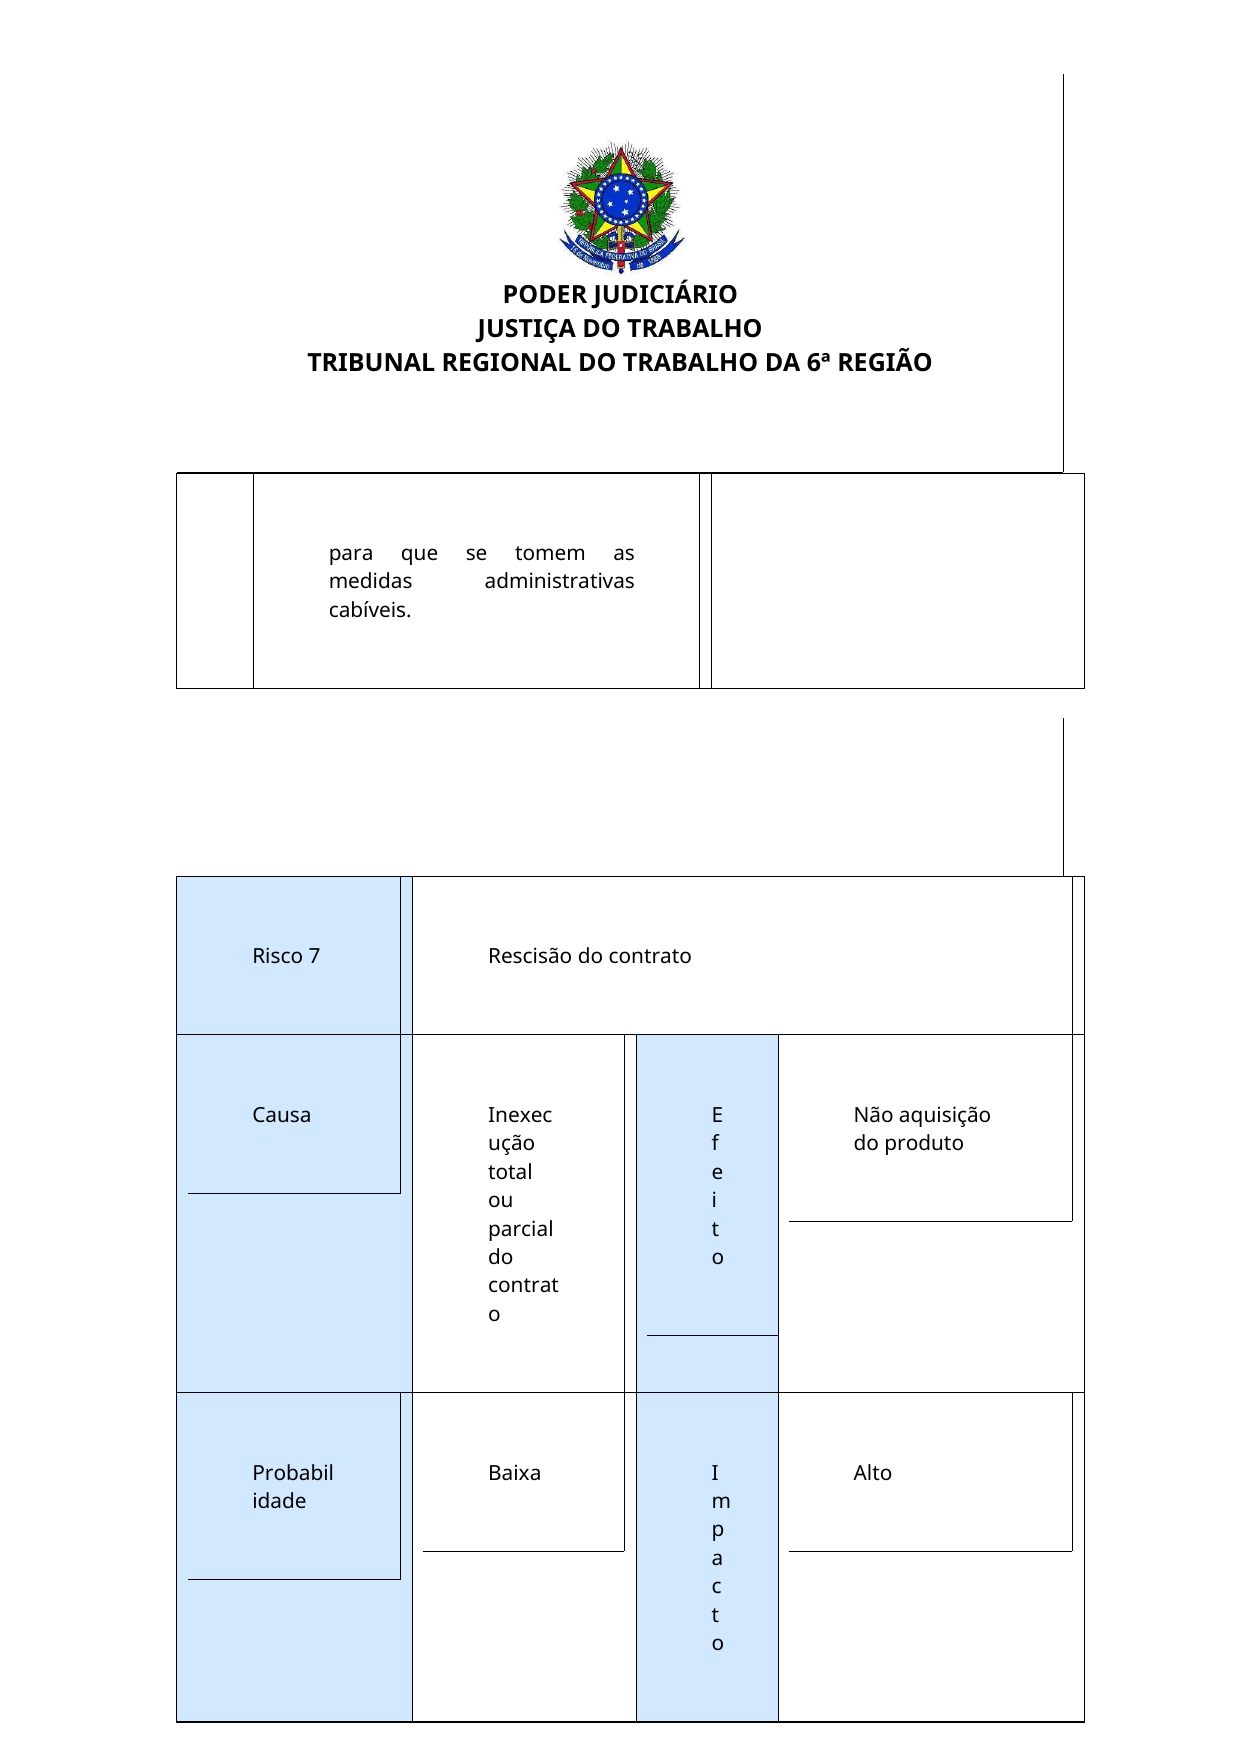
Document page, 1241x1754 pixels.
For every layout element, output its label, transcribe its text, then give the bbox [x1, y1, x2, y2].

table_cell Alto [779, 1393, 1084, 1721]
table_cell para que se tomem as medidas administrativas cabíveis. [254, 474, 699, 688]
table_cell [625, 1035, 636, 1392]
table_header [401, 877, 412, 1034]
table_cell [700, 474, 711, 688]
table_cell Inexecução total ou parcial do contrato [413, 1035, 624, 1392]
table_cell [177, 474, 253, 688]
table_cell Não aquisição do produto [779, 1035, 1084, 1392]
table_header Risco 7 [177, 877, 400, 1034]
table_header [1073, 877, 1084, 1034]
table_header Rescisão do contrato [413, 877, 1072, 1034]
table_cell Baixa [413, 1393, 636, 1721]
table_cell Efeito [637, 1035, 778, 1392]
table_cell Probabilidade [177, 1393, 412, 1721]
table_cell Impacto [637, 1393, 778, 1721]
table_cell [712, 474, 1084, 688]
table_cell Causa [177, 1035, 412, 1392]
